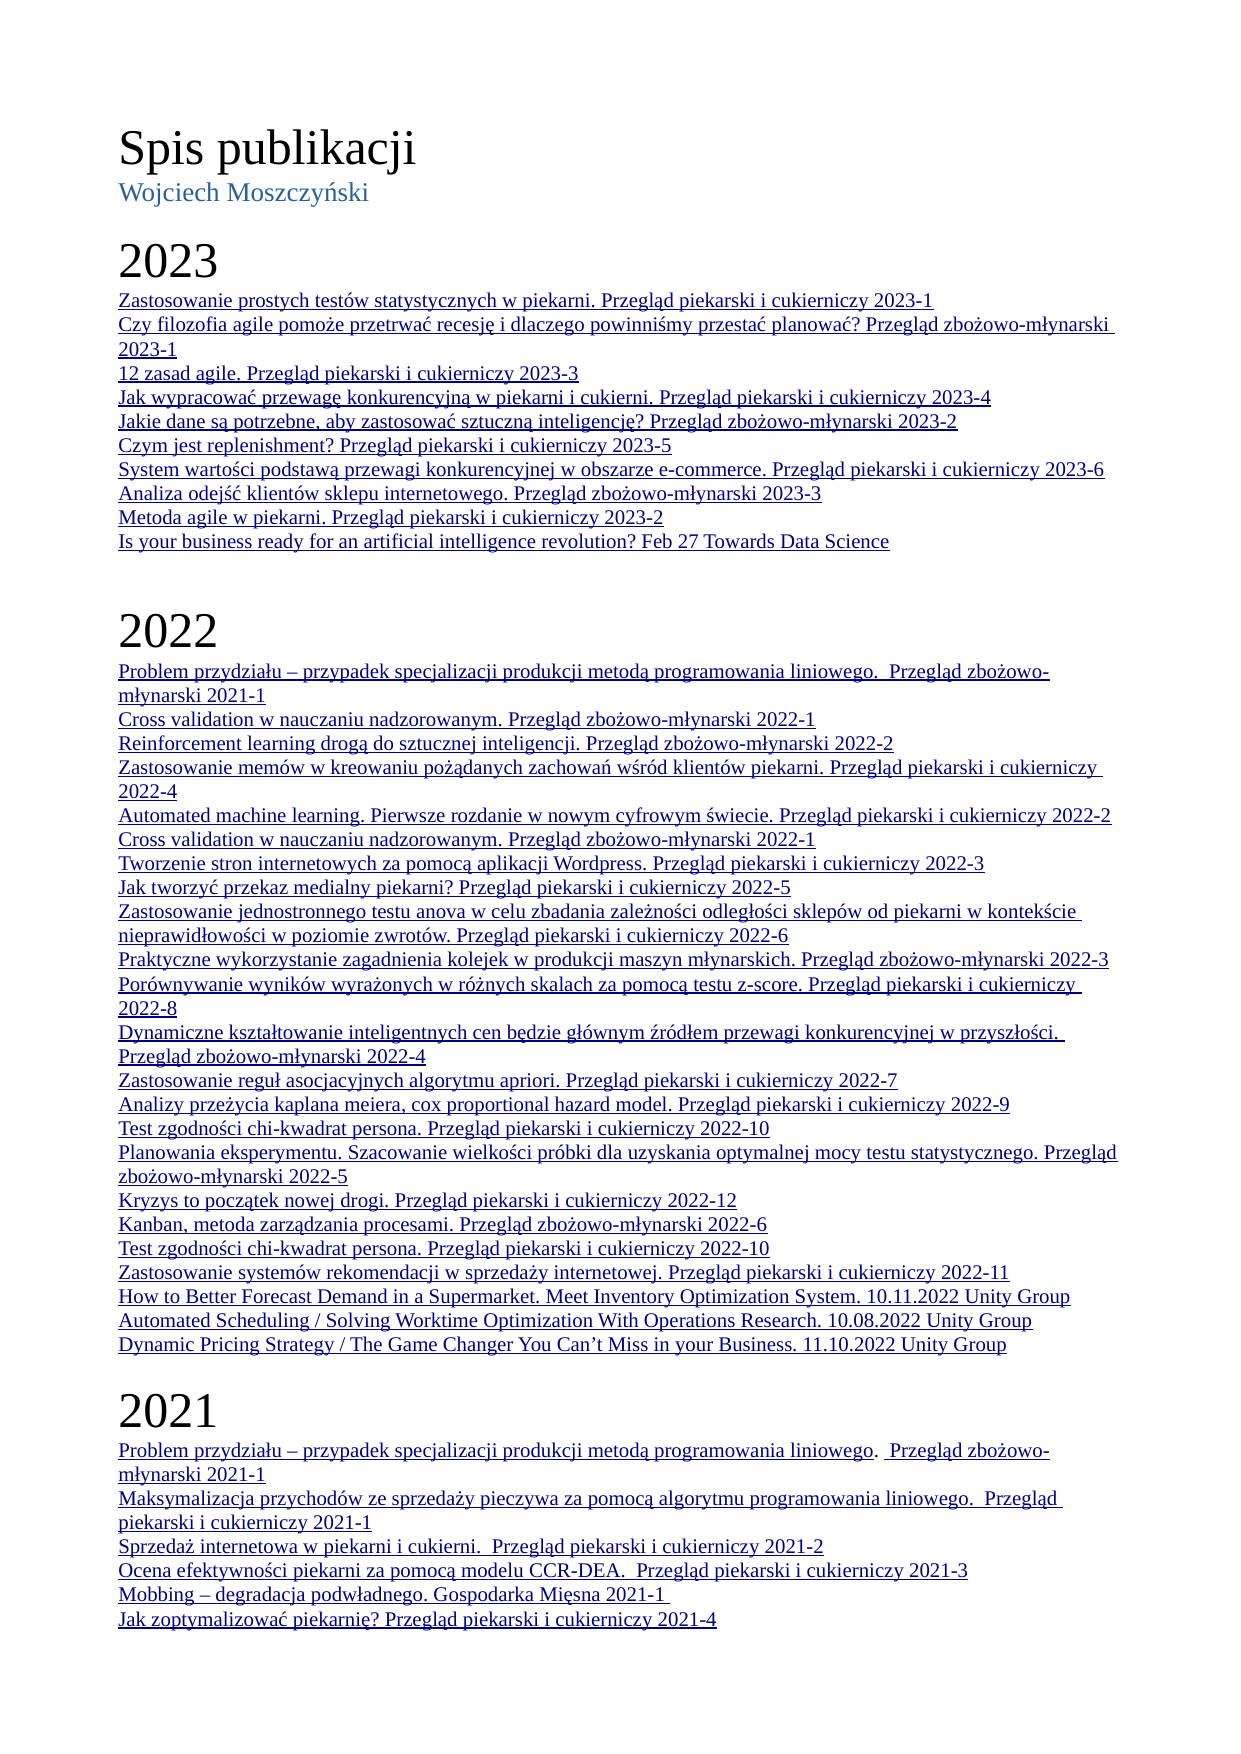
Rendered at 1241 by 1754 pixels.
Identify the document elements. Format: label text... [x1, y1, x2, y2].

text Jak wypracować przewagę konkurencyjną w piekarni i cukierni. Przegląd piekarski i cukierniczy 2023-4 [118, 384, 1122, 409]
text System wartości podstawą przewagi konkurencyjnej w obszarze e-commerce. Przegląd piekarski i cukierniczy 2023-6 [118, 457, 1122, 481]
text 12 zasad agile. Przegląd piekarski i cukierniczy 2023-3 [118, 361, 1122, 384]
text Praktyczne wykorzystanie zagadnienia kolejek w produkcji maszyn młynarskich. Przegląd zbożowo-młynarski 2022-3 [118, 947, 1122, 971]
text Kryzys to początek nowej drogi. Przegląd piekarski i cukierniczy 2022-12 [118, 1188, 1122, 1212]
text Mobbing – degradacja podwładnego. Gospodarka Mięsna 2021-1 [118, 1582, 1122, 1606]
text Jak tworzyć przekaz medialny piekarni? Przegląd piekarski i cukierniczy 2022-5 [118, 875, 1122, 899]
text Ocena efektywności piekarni za pomocą modelu CCR-DEA. Przegląd piekarski i cukierniczy 2021-3 [118, 1558, 1122, 1582]
text Wojciech Moszczyński [118, 176, 1122, 207]
text 2022 [118, 601, 1122, 659]
text Zastosowanie reguł asocjacyjnych algorytmu apriori. Przegląd piekarski i cukierniczy 2022-7 [118, 1068, 1122, 1092]
text Zastosowanie memów w kreowaniu pożądanych zachowań wśród klientów piekarni. Przegląd piekarski i cukierniczy 2022-4 [118, 755, 1122, 803]
text Czy filozofia agile pomoże przetrwać recesję i dlaczego powinniśmy przestać planować? Przegląd zbożowo-młynarski 2023-1 [118, 312, 1122, 361]
text Test zgodności chi-kwadrat persona. Przegląd piekarski i cukierniczy 2022-10 [118, 1236, 1122, 1260]
text Tworzenie stron internetowych za pomocą aplikacji Wordpress. Przegląd piekarski i cukierniczy 2022-3 [118, 851, 1122, 875]
text Metoda agile w piekarni. Przegląd piekarski i cukierniczy 2023-2 [118, 505, 1122, 529]
text Kanban, metoda zarządzania procesami. Przegląd zbożowo-młynarski 2022-6 [118, 1212, 1122, 1236]
text Zastosowanie jednostronnego testu anova w celu zbadania zależności odległości sklepów od piekarni w kontekście nieprawidłowości w poziomie zwrotów. Przegląd piekarski i cukierniczy 2022-6 [118, 899, 1122, 947]
text Spis publikacji [118, 118, 1122, 176]
text Jakie dane są potrzebne, aby zastosować sztuczną inteligencję? Przegląd zbożowo-młynarski 2023-2 [118, 409, 1122, 433]
text Is your business ready for an artificial intelligence revolution? Feb 27 Towards Data Science [118, 529, 1122, 553]
text Cross validation w nauczaniu nadzorowanym. Przegląd zbożowo-młynarski 2022-1 [118, 707, 1122, 731]
text Automated Scheduling / Solving Worktime Optimization With Operations Research. 10.08.2022 Unity Group [118, 1308, 1122, 1332]
text Dynamiczne kształtowanie inteligentnych cen będzie głównym źródłem przewagi konkurencyjnej w przyszłości. Przegląd zbożowo-młynarski 2022-4 [118, 1019, 1122, 1068]
text Analizy przeżycia kaplana meiera, cox proportional hazard model. Przegląd piekarski i cukierniczy 2022-9 [118, 1092, 1122, 1116]
text Czym jest replenishment? Przegląd piekarski i cukierniczy 2023-5 [118, 433, 1122, 457]
text Dynamic Pricing Strategy / The Game Changer You Can’t Miss in your Business. 11.10.2022 Unity Group [118, 1332, 1122, 1356]
text Zastosowanie prostych testów statystycznych w piekarni. Przegląd piekarski i cukierniczy 2023-1 [118, 288, 1122, 312]
text How to Better Forecast Demand in a Supermarket. Meet Inventory Optimization System. 10.11.2022 Unity Group [118, 1284, 1122, 1308]
text Cross validation w nauczaniu nadzorowanym. Przegląd zbożowo-młynarski 2022-1 [118, 827, 1122, 851]
text Sprzedaż internetowa w piekarni i cukierni. Przegląd piekarski i cukierniczy 2021-2 [118, 1534, 1122, 1558]
text Automated machine learning. Pierwsze rozdanie w nowym cyfrowym świecie. Przegląd piekarski i cukierniczy 2022-2 [118, 803, 1122, 827]
text Reinforcement learning drogą do sztucznej inteligencji. Przegląd zbożowo-młynarski 2022-2 [118, 731, 1122, 755]
text Porównywanie wyników wyrażonych w różnych skalach za pomocą testu z-score. Przegląd piekarski i cukierniczy 2022-8 [118, 971, 1122, 1019]
text 2023 [118, 231, 1122, 288]
text Problem przydziału – przypadek specjalizacji produkcji metodą programowania liniowego. Przegląd zbożowo-młynarski 2021-1 [118, 659, 1122, 707]
text Analiza odejść klientów sklepu internetowego. Przegląd zbożowo-młynarski 2023-3 [118, 481, 1122, 505]
text Test zgodności chi-kwadrat persona. Przegląd piekarski i cukierniczy 2022-10 [118, 1116, 1122, 1140]
text Zastosowanie systemów rekomendacji w sprzedaży internetowej. Przegląd piekarski i cukierniczy 2022-11 [118, 1260, 1122, 1284]
text Maksymalizacja przychodów ze sprzedaży pieczywa za pomocą algorytmu programowania liniowego. Przegląd piekarski i cukierniczy 2021-1 [118, 1486, 1122, 1534]
text Problem przydziału – przypadek specjalizacji produkcji metodą programowania liniowego. Przegląd zbożowo-młynarski 2021-1 [118, 1438, 1122, 1486]
text 2021 [118, 1381, 1122, 1438]
text Jak zoptymalizować piekarnię? Przegląd piekarski i cukierniczy 2021-4 [118, 1606, 1122, 1631]
text Planowania eksperymentu. Szacowanie wielkości próbki dla uzyskania optymalnej mocy testu statystycznego. Przegląd zbożowo-młynarski 2022-5 [118, 1140, 1122, 1188]
